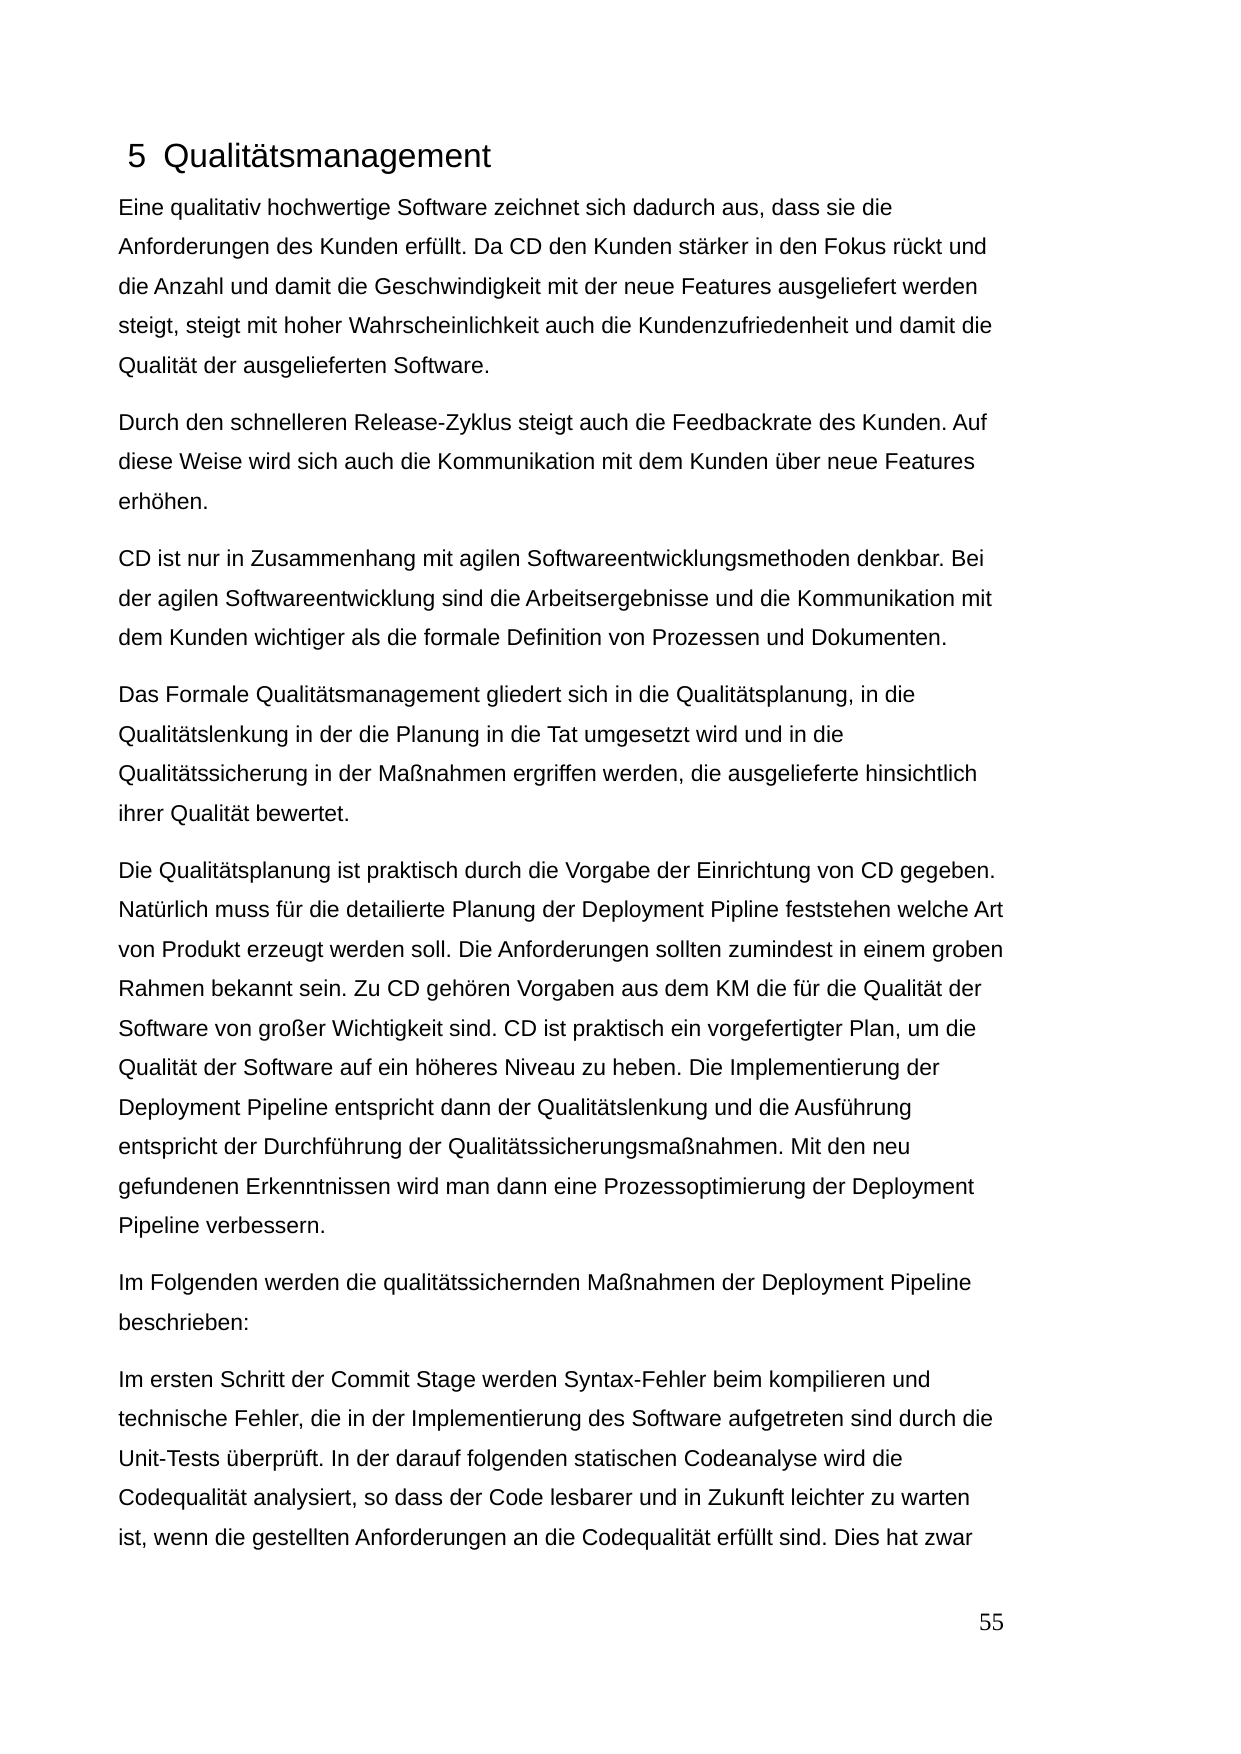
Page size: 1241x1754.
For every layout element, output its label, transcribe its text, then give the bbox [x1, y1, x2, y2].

text CD ist nur in Zusammenhang mit agilen Softwareentwicklungsmethoden denkbar. Bei der agilen Softwareentwicklung sind die Arbeitsergebnisse und die Kommunikation mit dem Kunden wichtiger als die formale Definition von Prozessen und Dokumenten. [118, 545, 1004, 650]
text Durch den schnelleren Release-Zyklus steigt auch die Feedbackrate des Kunden. Auf diese Weise wird sich auch die Kommunikation mit dem Kunden über neue Features erhöhen. [118, 409, 1004, 514]
subtitle Qualitätsmanagement [118, 136, 1004, 174]
text Im ersten Schritt der Commit Stage werden Syntax-Fehler beim kompilieren und technische Fehler, die in der Implementierung des Software aufgetreten sind durch die Unit-Tests überprüft. In der darauf folgenden statischen Codeanalyse wird die Codequalität analysiert, so dass der Code lesbarer und in Zukunft leichter zu warten ist, wenn die gestellten Anforderungen an die Codequalität erfüllt sind. Dies hat zwar [118, 1366, 1004, 1550]
text Die Qualitätsplanung ist praktisch durch die Vorgabe der Einrichtung von CD gegeben. Natürlich muss für die detailierte Planung der Deployment Pipline feststehen welche Art von Produkt erzeugt werden soll. Die Anforderungen sollten zumindest in einem groben Rahmen bekannt sein. Zu CD gehören Vorgaben aus dem KM die für die Qualität der Software von großer Wichtigkeit sind. CD ist praktisch ein vorgefertigter Plan, um die Qualität der Software auf ein höheres Niveau zu heben. Die Implementierung der Deployment Pipeline entspricht dann der Qualitätslenkung und die Ausführung entspricht der Durchführung der Qualitätssicherungsmaßnahmen. Mit den neu gefundenen Erkenntnissen wird man dann eine Prozessoptimierung der Deployment Pipeline verbessern. [118, 857, 1004, 1238]
text Im Folgenden werden die qualitätssichernden Maßnahmen der Deployment Pipeline beschrieben: [118, 1269, 1004, 1335]
text Eine qualitativ hochwertige Software zeichnet sich dadurch aus, dass sie die Anforderungen des Kunden erfüllt. Da CD den Kunden stärker in den Fokus rückt und die Anzahl und damit die Geschwindigkeit mit der neue Features ausgeliefert werden steigt, steigt mit hoher Wahrscheinlichkeit auch die Kundenzufriedenheit und damit die Qualität der ausgelieferten Software. [118, 194, 1004, 378]
text Das Formale Qualitätsmanagement gliedert sich in die Qualitätsplanung, in die Qualitätslenkung in der die Planung in die Tat umgesetzt wird und in die Qualitätssicherung in der Maßnahmen ergriffen werden, die ausgelieferte hinsichtlich ihrer Qualität bewertet. [118, 681, 1004, 826]
